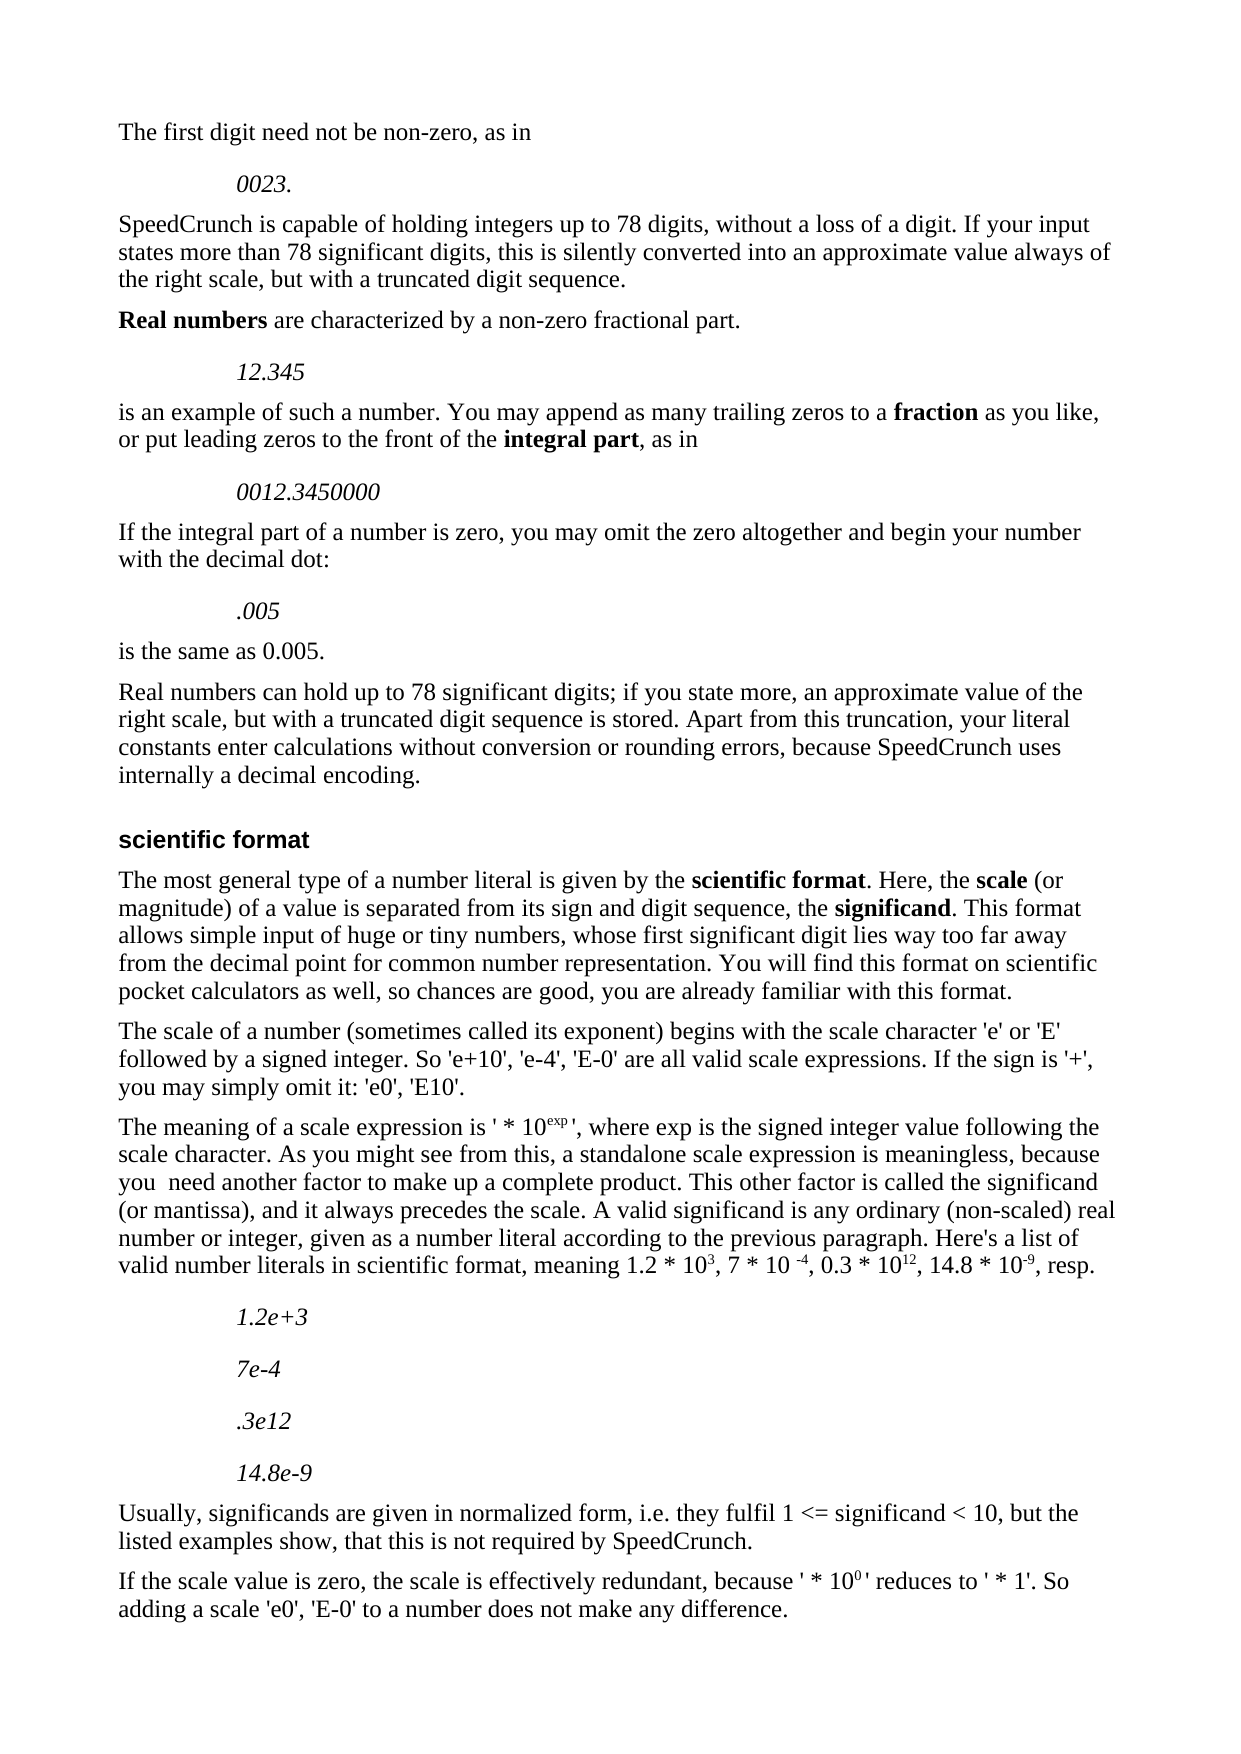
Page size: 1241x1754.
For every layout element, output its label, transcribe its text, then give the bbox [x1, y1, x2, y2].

text .005 [236, 597, 1122, 625]
text Usually, significands are given in normalized form, i.e. they fulfil 1 <= significand < 10, but the listed examples show, that this is not required by SpeedCrunch. [118, 1499, 1122, 1554]
subtitle scientific format [118, 826, 1122, 854]
text If the scale value is zero, the scale is effectively redundant, because ' * 100 ' reduces to ' * 1'. So adding a scale 'e0', 'E-0' to a number does not make any difference. [118, 1567, 1122, 1622]
text The meaning of a scale expression is ' * 10exp ', where exp is the signed integer value following the scale character. As you might see from this, a standalone scale expression is meaningless, because you need another factor to make up a complete product. This other factor is called the significand (or mantissa), and it always precedes the scale. A valid significand is any ordinary (non-scaled) real number or integer, given as a number literal according to the previous paragraph. Here's a list of valid number literals in scientific format, meaning 1.2 * 103, 7 * 10 -4, 0.3 * 1012, 14.8 * 10-9, resp. [118, 1113, 1122, 1279]
text Real numbers are characterized by a non-zero fractional part. [118, 306, 1122, 333]
text If the integral part of a number is zero, you may omit the zero altogether and begin your number with the decimal dot: [118, 518, 1122, 573]
text 14.8e-9 [236, 1459, 1122, 1487]
text The first digit need not be non-zero, as in [118, 118, 1122, 146]
text 0023. [236, 170, 1122, 198]
text 1.2e+3 [236, 1303, 1122, 1331]
text 12.345 [236, 358, 1122, 386]
text SpeedCrunch is capable of holding integers up to 78 digits, without a loss of a digit. If your input states more than 78 significant digits, this is silently converted into an approximate value always of the right scale, but with a truncated digit sequence. [118, 210, 1122, 293]
text 0012.3450000 [236, 478, 1122, 505]
text is an example of such a number. You may append as many trailing zeros to a fraction as you like, or put leading zeros to the front of the integral part, as in [118, 398, 1122, 453]
text .3e12 [236, 1407, 1122, 1435]
text Real numbers can hold up to 78 significant digits; if you state more, an approximate value of the right scale, but with a truncated digit sequence is stored. Apart from this truncation, your literal constants enter calculations without conversion or rounding errors, because SpeedCrunch uses internally a decimal encoding. [118, 678, 1122, 788]
text The scale of a number (sometimes called its exponent) begins with the scale character 'e' or 'E' followed by a signed integer. So 'e+10', 'e-4', 'E-0' are all valid scale expressions. If the sign is '+', you may simply omit it: 'e0', 'E10'. [118, 1017, 1122, 1100]
text 7e-4 [236, 1355, 1122, 1383]
text is the same as 0.005. [118, 637, 1122, 665]
text The most general type of a number literal is given by the scientific format. Here, the scale (or magnitude) of a value is separated from its sign and digit sequence, the significand. This format allows simple input of huge or tiny numbers, whose first significant digit lies way too far away from the decimal point for common number representation. You will find this format on scientific pocket calculators as well, so chances are good, you are already familiar with this format. [118, 866, 1122, 1005]
